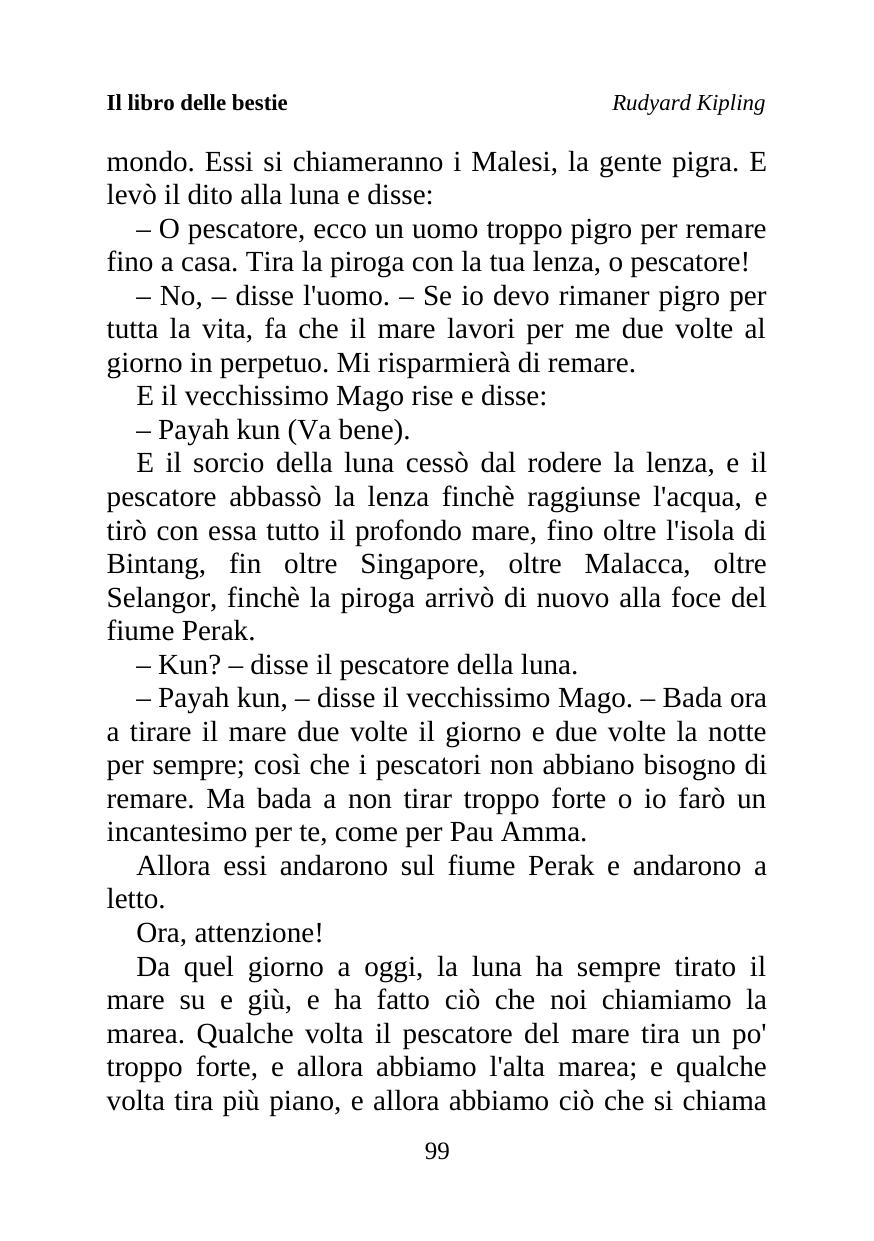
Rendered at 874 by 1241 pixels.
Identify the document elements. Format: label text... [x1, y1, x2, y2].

text Ora, attenzione! [106, 915, 768, 949]
text E il sorcio della luna cessò dal rodere la lenza, e il pescatore abbassò la lenza finchè raggiunse l'acqua, e tirò con essa tutto il profondo mare, fino oltre l'isola di Bintang, fin oltre Singapore, oltre Malacca, oltre Selangor, finchè la piroga arrivò di nuovo alla foce del fiume Perak. [106, 446, 768, 647]
text – Payah kun (Va bene). [106, 412, 768, 446]
text E il vecchissimo Mago rise e disse: [106, 378, 768, 412]
text – No, – disse l'uomo. – Se io devo rimaner pigro per tutta la vita, fa che il mare lavori per me due volte al giorno in perpetuo. Mi risparmierà di remare. [106, 278, 768, 378]
text – O pescatore, ecco un uomo troppo pigro per remare fino a casa. Tira la piroga con la tua lenza, o pescatore! [106, 211, 768, 278]
text mondo. Essi si chiameranno i Malesi, la gente pigra. E levò il dito alla luna e disse: [106, 144, 768, 211]
text Da quel giorno a oggi, la luna ha sempre tirato il mare su e giù, e ha fatto ciò che noi chiamiamo la marea. Qualche volta il pescatore del mare tira un po' troppo forte, e allora abbiamo l'alta marea; e qualche volta tira più piano, e allora abbiamo ciò che si chiama [106, 949, 768, 1116]
text – Payah kun, – disse il vecchissimo Mago. – Bada ora a tirare il mare due volte il giorno e due volte la notte per sempre; così che i pescatori non abbiano bisogno di remare. Ma bada a non tirar troppo forte o io farò un incantesimo per te, come per Pau Amma. [106, 680, 768, 848]
text Allora essi andarono sul fiume Perak e andarono a letto. [106, 848, 768, 915]
text – Kun? – disse il pescatore della luna. [106, 647, 768, 680]
